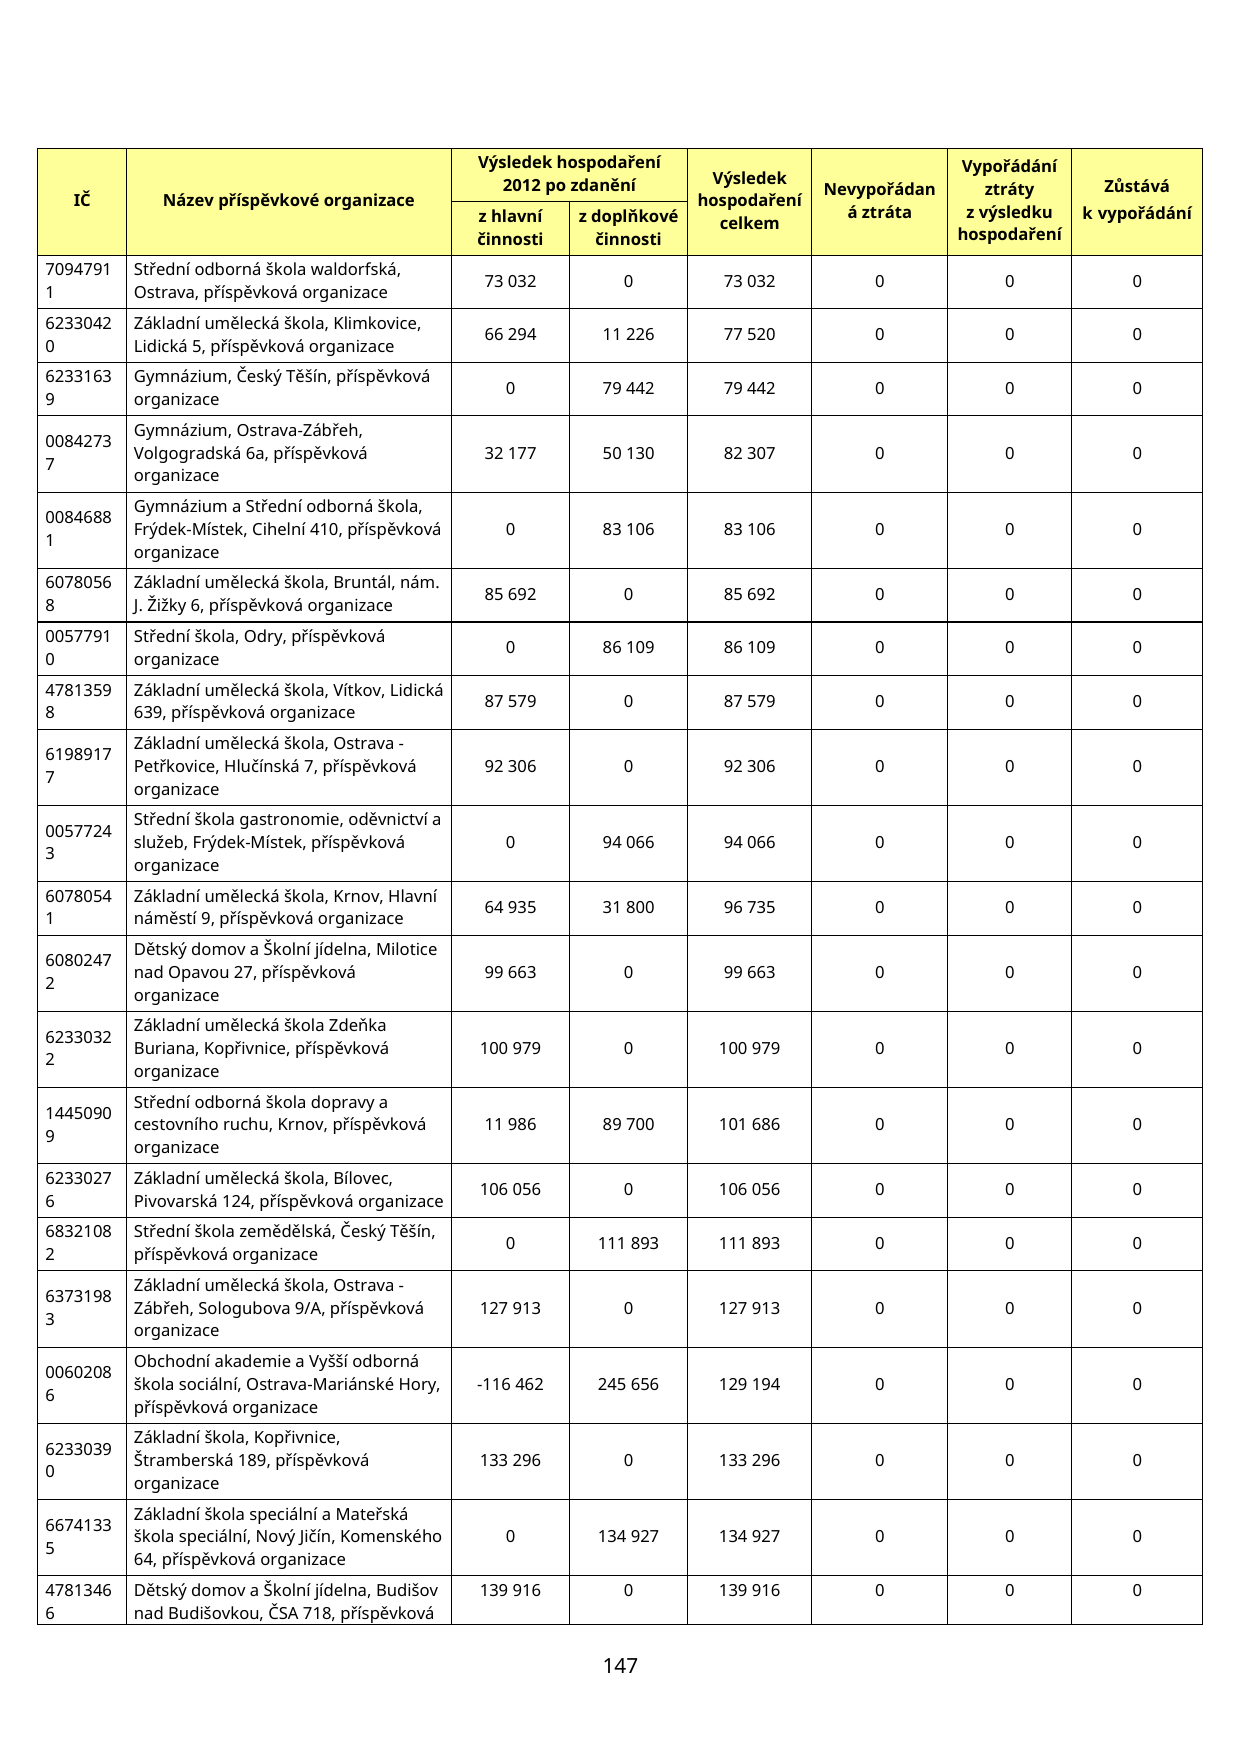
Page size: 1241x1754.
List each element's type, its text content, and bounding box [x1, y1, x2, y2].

table_cell 0 [452, 493, 569, 568]
table_cell 47813466 [38, 1576, 126, 1624]
table_cell Základní škola speciální a Mateřská škola speciální, Nový Jičín, Komenského 64, příspěvková organizace [127, 1500, 451, 1575]
table_cell 82 307 [688, 416, 811, 492]
table_cell 32 177 [452, 416, 569, 492]
table_cell 106 056 [688, 1164, 811, 1217]
table_cell 86 109 [688, 623, 811, 675]
table_cell 61989177 [38, 730, 126, 805]
table_cell Střední odborná škola dopravy a cestovního ruchu, Krnov, příspěvková organizace [127, 1088, 451, 1163]
table_cell Gymnázium a Střední odborná škola, Frýdek-Místek, Cihelní 410, příspěvková organizace [127, 493, 451, 568]
table_cell 79 442 [570, 363, 687, 415]
table_cell Základní umělecká škola, Bruntál, nám. J. Žižky 6, příspěvková organizace [127, 569, 451, 621]
table_cell 0 [948, 730, 1071, 805]
table_cell 68321082 [38, 1218, 126, 1270]
table_cell 0 [570, 676, 687, 728]
table_cell 0 [1072, 1164, 1202, 1217]
table_cell 00602086 [38, 1348, 126, 1423]
table_cell 0 [948, 493, 1071, 568]
table_cell 0 [948, 1271, 1071, 1347]
table_cell Základní umělecká škola, Ostrava - Zábřeh, Sologubova 9/A, příspěvková organizace [127, 1271, 451, 1347]
table_cell 0 [948, 569, 1071, 621]
table_cell 0 [1072, 623, 1202, 675]
table_cell 0 [1072, 493, 1202, 568]
table_header Zůstává k vypořádání [1072, 149, 1202, 255]
table_cell 99 663 [452, 936, 569, 1011]
table_cell 0 [452, 363, 569, 415]
table_cell 0 [948, 676, 1071, 728]
table_cell Dětský domov a Školní jídelna, Budišov nad Budišovkou, ČSA 718, příspěvková [127, 1576, 451, 1624]
table_cell 87 579 [688, 676, 811, 728]
table_cell Střední škola zemědělská, Český Těšín, příspěvková organizace [127, 1218, 451, 1270]
table_header Vypořádání ztráty z výsledku hospodaření [948, 149, 1071, 255]
table_cell 0 [1072, 1500, 1202, 1575]
table_cell 0 [1072, 936, 1202, 1011]
table_header Název příspěvkové organizace [127, 149, 451, 255]
table_cell 0 [812, 1348, 947, 1423]
table_cell 101 686 [688, 1088, 811, 1163]
table_cell 0 [948, 416, 1071, 492]
table_cell 0 [948, 1012, 1071, 1087]
table_cell 0 [1072, 363, 1202, 415]
table_cell 0 [812, 493, 947, 568]
table_cell Základní umělecká škola, Ostrava - Petřkovice, Hlučínská 7, příspěvková organizace [127, 730, 451, 805]
table_cell 0 [812, 1424, 947, 1499]
table_cell 0 [948, 363, 1071, 415]
table_cell 0 [1072, 1271, 1202, 1347]
table_cell 0 [948, 256, 1071, 308]
table_cell 60780541 [38, 882, 126, 934]
table_cell z hlavní činnosti [452, 202, 569, 255]
table_cell 0 [1072, 416, 1202, 492]
table_cell 0 [1072, 1012, 1202, 1087]
table_cell 0 [812, 1218, 947, 1270]
table_cell 60780568 [38, 569, 126, 621]
table_cell 92 306 [452, 730, 569, 805]
table_cell 0 [1072, 1218, 1202, 1270]
table_cell 86 109 [570, 623, 687, 675]
table_cell 0 [948, 806, 1071, 881]
table_cell Gymnázium, Český Těšín, příspěvková organizace [127, 363, 451, 415]
table_cell 94 066 [570, 806, 687, 881]
table_cell 00577243 [38, 806, 126, 881]
table_cell 63731983 [38, 1271, 126, 1347]
table_cell 245 656 [570, 1348, 687, 1423]
table_cell 0 [812, 416, 947, 492]
table_cell 100 979 [688, 1012, 811, 1087]
table_cell 0 [812, 676, 947, 728]
table_cell Základní umělecká škola, Vítkov, Lidická 639, příspěvková organizace [127, 676, 451, 728]
table_cell 0 [570, 256, 687, 308]
table_cell 0 [812, 256, 947, 308]
table_header Výsledek hospodaření 2012 po zdanění [452, 149, 687, 201]
table_cell 0 [570, 1164, 687, 1217]
table_cell 0 [948, 1218, 1071, 1270]
table_cell 66 294 [452, 309, 569, 362]
table_cell 0 [812, 569, 947, 621]
table_cell Střední škola gastronomie, oděvnictví a služeb, Frýdek-Místek, příspěvková organizace [127, 806, 451, 881]
table_cell 0 [452, 806, 569, 881]
table_cell 0 [812, 1012, 947, 1087]
table_header Výsledek hospodaření celkem [688, 149, 811, 255]
table_cell 0 [948, 1164, 1071, 1217]
table_cell 0 [812, 1164, 947, 1217]
table_cell 62331639 [38, 363, 126, 415]
table_cell 60802472 [38, 936, 126, 1011]
table_cell 0 [948, 936, 1071, 1011]
table_cell 111 893 [570, 1218, 687, 1270]
table_cell 0 [948, 1424, 1071, 1499]
table_cell 62330420 [38, 309, 126, 362]
table_cell 87 579 [452, 676, 569, 728]
table_cell 0 [1072, 806, 1202, 881]
table_cell 0 [1072, 309, 1202, 362]
table_cell -116 462 [452, 1348, 569, 1423]
table_cell Gymnázium, Ostrava-Zábřeh, Volgogradská 6a, příspěvková organizace [127, 416, 451, 492]
table_cell 0 [570, 1271, 687, 1347]
table_cell 0 [570, 1576, 687, 1624]
table_cell 0 [812, 882, 947, 934]
table_cell 0 [948, 1348, 1071, 1423]
table_cell Základní umělecká škola, Klimkovice, Lidická 5, příspěvková organizace [127, 309, 451, 362]
table_cell 0 [812, 806, 947, 881]
table_cell 14450909 [38, 1088, 126, 1163]
table_cell 0 [452, 1500, 569, 1575]
table_cell 139 916 [452, 1576, 569, 1624]
table_cell 0 [1072, 1576, 1202, 1624]
table_cell 92 306 [688, 730, 811, 805]
table_header Nevypořádaná ztráta [812, 149, 947, 255]
table_cell Střední odborná škola waldorfská, Ostrava, příspěvková organizace [127, 256, 451, 308]
table_cell Základní umělecká škola Zdeňka Buriana, Kopřivnice, příspěvková organizace [127, 1012, 451, 1087]
table_cell 0 [812, 309, 947, 362]
table_cell 0 [812, 936, 947, 1011]
table_cell Střední škola, Odry, příspěvková organizace [127, 623, 451, 675]
table_cell 11 226 [570, 309, 687, 362]
table_cell 11 986 [452, 1088, 569, 1163]
table_cell 99 663 [688, 936, 811, 1011]
table_cell Obchodní akademie a Vyšší odborná škola sociální, Ostrava-Mariánské Hory, příspěvková organizace [127, 1348, 451, 1423]
table_cell 0 [1072, 569, 1202, 621]
table_cell 62330322 [38, 1012, 126, 1087]
table_cell 0 [948, 309, 1071, 362]
table_cell 0 [570, 569, 687, 621]
table_cell 0 [812, 363, 947, 415]
table_cell 79 442 [688, 363, 811, 415]
table_cell 47813598 [38, 676, 126, 728]
table_cell 0 [1072, 1348, 1202, 1423]
table_cell 0 [948, 1576, 1071, 1624]
table_cell Dětský domov a Školní jídelna, Milotice nad Opavou 27, příspěvková organizace [127, 936, 451, 1011]
table_cell 133 296 [688, 1424, 811, 1499]
table_cell 0 [812, 1576, 947, 1624]
table_cell 73 032 [688, 256, 811, 308]
table_cell 83 106 [570, 493, 687, 568]
table_cell 0 [948, 1088, 1071, 1163]
table_cell 129 194 [688, 1348, 811, 1423]
table_cell 50 130 [570, 416, 687, 492]
table_cell 85 692 [452, 569, 569, 621]
table_cell 77 520 [688, 309, 811, 362]
table_cell 0 [1072, 882, 1202, 934]
table_header IČ [38, 149, 126, 255]
table_cell 0 [948, 1500, 1071, 1575]
table_cell 89 700 [570, 1088, 687, 1163]
table_cell 127 913 [688, 1271, 811, 1347]
table_cell 100 979 [452, 1012, 569, 1087]
table_cell 0 [570, 1424, 687, 1499]
table_cell 00846881 [38, 493, 126, 568]
table_cell 0 [452, 623, 569, 675]
table_cell Základní škola, Kopřivnice, Štramberská 189, příspěvková organizace [127, 1424, 451, 1499]
table_cell 00842737 [38, 416, 126, 492]
table_cell 106 056 [452, 1164, 569, 1217]
table_cell 134 927 [570, 1500, 687, 1575]
table_cell 0 [570, 936, 687, 1011]
table_cell 134 927 [688, 1500, 811, 1575]
table_cell 0 [570, 730, 687, 805]
table_cell 139 916 [688, 1576, 811, 1624]
table_cell 62330276 [38, 1164, 126, 1217]
table_cell 0 [1072, 1424, 1202, 1499]
table_cell Základní umělecká škola, Bílovec, Pivovarská 124, příspěvková organizace [127, 1164, 451, 1217]
table_cell 94 066 [688, 806, 811, 881]
table_cell 62330390 [38, 1424, 126, 1499]
table_cell 31 800 [570, 882, 687, 934]
table_cell 00577910 [38, 623, 126, 675]
table_cell 0 [812, 1500, 947, 1575]
table_cell 0 [452, 1218, 569, 1270]
table_cell 0 [1072, 1088, 1202, 1163]
table_cell 0 [948, 623, 1071, 675]
table_cell 85 692 [688, 569, 811, 621]
table_cell 0 [812, 730, 947, 805]
table_cell 64 935 [452, 882, 569, 934]
table_cell 0 [570, 1012, 687, 1087]
table_cell 0 [1072, 730, 1202, 805]
table_cell 0 [1072, 256, 1202, 308]
table_cell Základní umělecká škola, Krnov, Hlavní náměstí 9, příspěvková organizace [127, 882, 451, 934]
table_cell z doplňkové činnosti [570, 202, 687, 255]
table_cell 70947911 [38, 256, 126, 308]
table_cell 83 106 [688, 493, 811, 568]
table_cell 0 [812, 623, 947, 675]
table_cell 0 [812, 1088, 947, 1163]
table_cell 0 [1072, 676, 1202, 728]
table_cell 73 032 [452, 256, 569, 308]
table_cell 96 735 [688, 882, 811, 934]
table_cell 127 913 [452, 1271, 569, 1347]
table_cell 0 [948, 882, 1071, 934]
table_cell 111 893 [688, 1218, 811, 1270]
table_cell 133 296 [452, 1424, 569, 1499]
table_cell 0 [812, 1271, 947, 1347]
table_cell 66741335 [38, 1500, 126, 1575]
